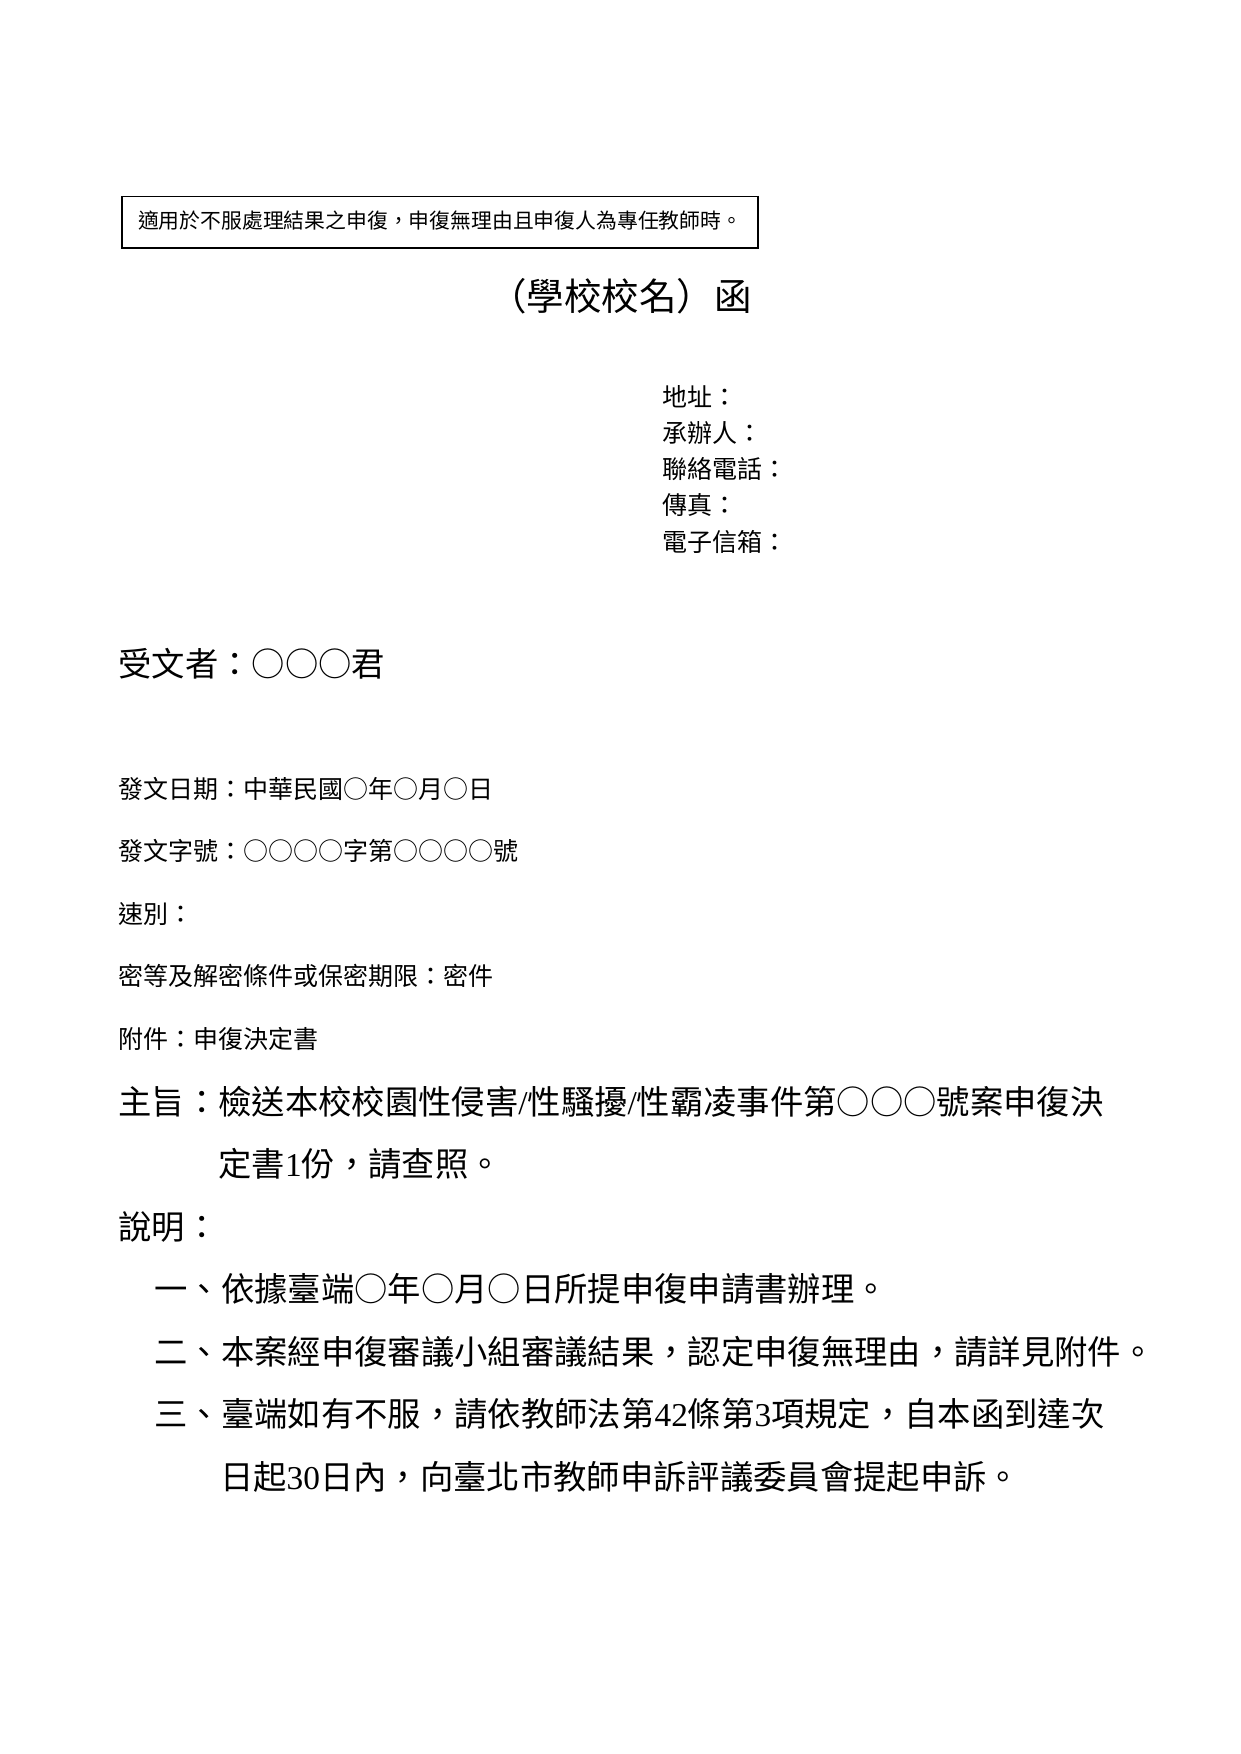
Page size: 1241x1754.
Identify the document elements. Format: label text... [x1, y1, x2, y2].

text （學校校名）函 [118, 252, 1122, 314]
text 說明： [118, 1183, 1122, 1246]
text 一、依據臺端○年○月○日所提申復申請書辦理。 [154, 1246, 1122, 1308]
text 三、臺端如有不服，請依教師法第42條第3項規定，自本函到達次日起30日內，向臺北市教師申訴評議委員會提起申訴。 [154, 1371, 1122, 1496]
text 地址： [566, 377, 1122, 413]
text 聯絡電話： [566, 449, 1122, 486]
text 發文字號：○○○○字第○○○○號 [118, 808, 1122, 871]
text 傳真： [566, 486, 1122, 522]
text 受文者：○○○君 [118, 621, 1122, 683]
text 速別： [118, 871, 1122, 933]
text 電子信箱： [566, 522, 1122, 558]
text [123, 197, 757, 247]
text 二、本案經申復審議小組審議結果，認定申復無理由，請詳見附件。 [154, 1308, 1122, 1371]
text 發文日期：中華民國○年○月○日 [118, 746, 1122, 808]
text 適用於不服處理結果之申復，申復無理由且申復人為專任教師時。 [138, 205, 742, 235]
text 承辦人： [566, 413, 1122, 449]
text 附件：申復決定書 [118, 996, 1122, 1058]
text 密等及解密條件或保密期限：密件 [118, 933, 1122, 996]
text 主旨：檢送本校校園性侵害/性騷擾/性霸凌事件第○○○號案申復決定書1份，請查照。 [118, 1058, 1122, 1183]
